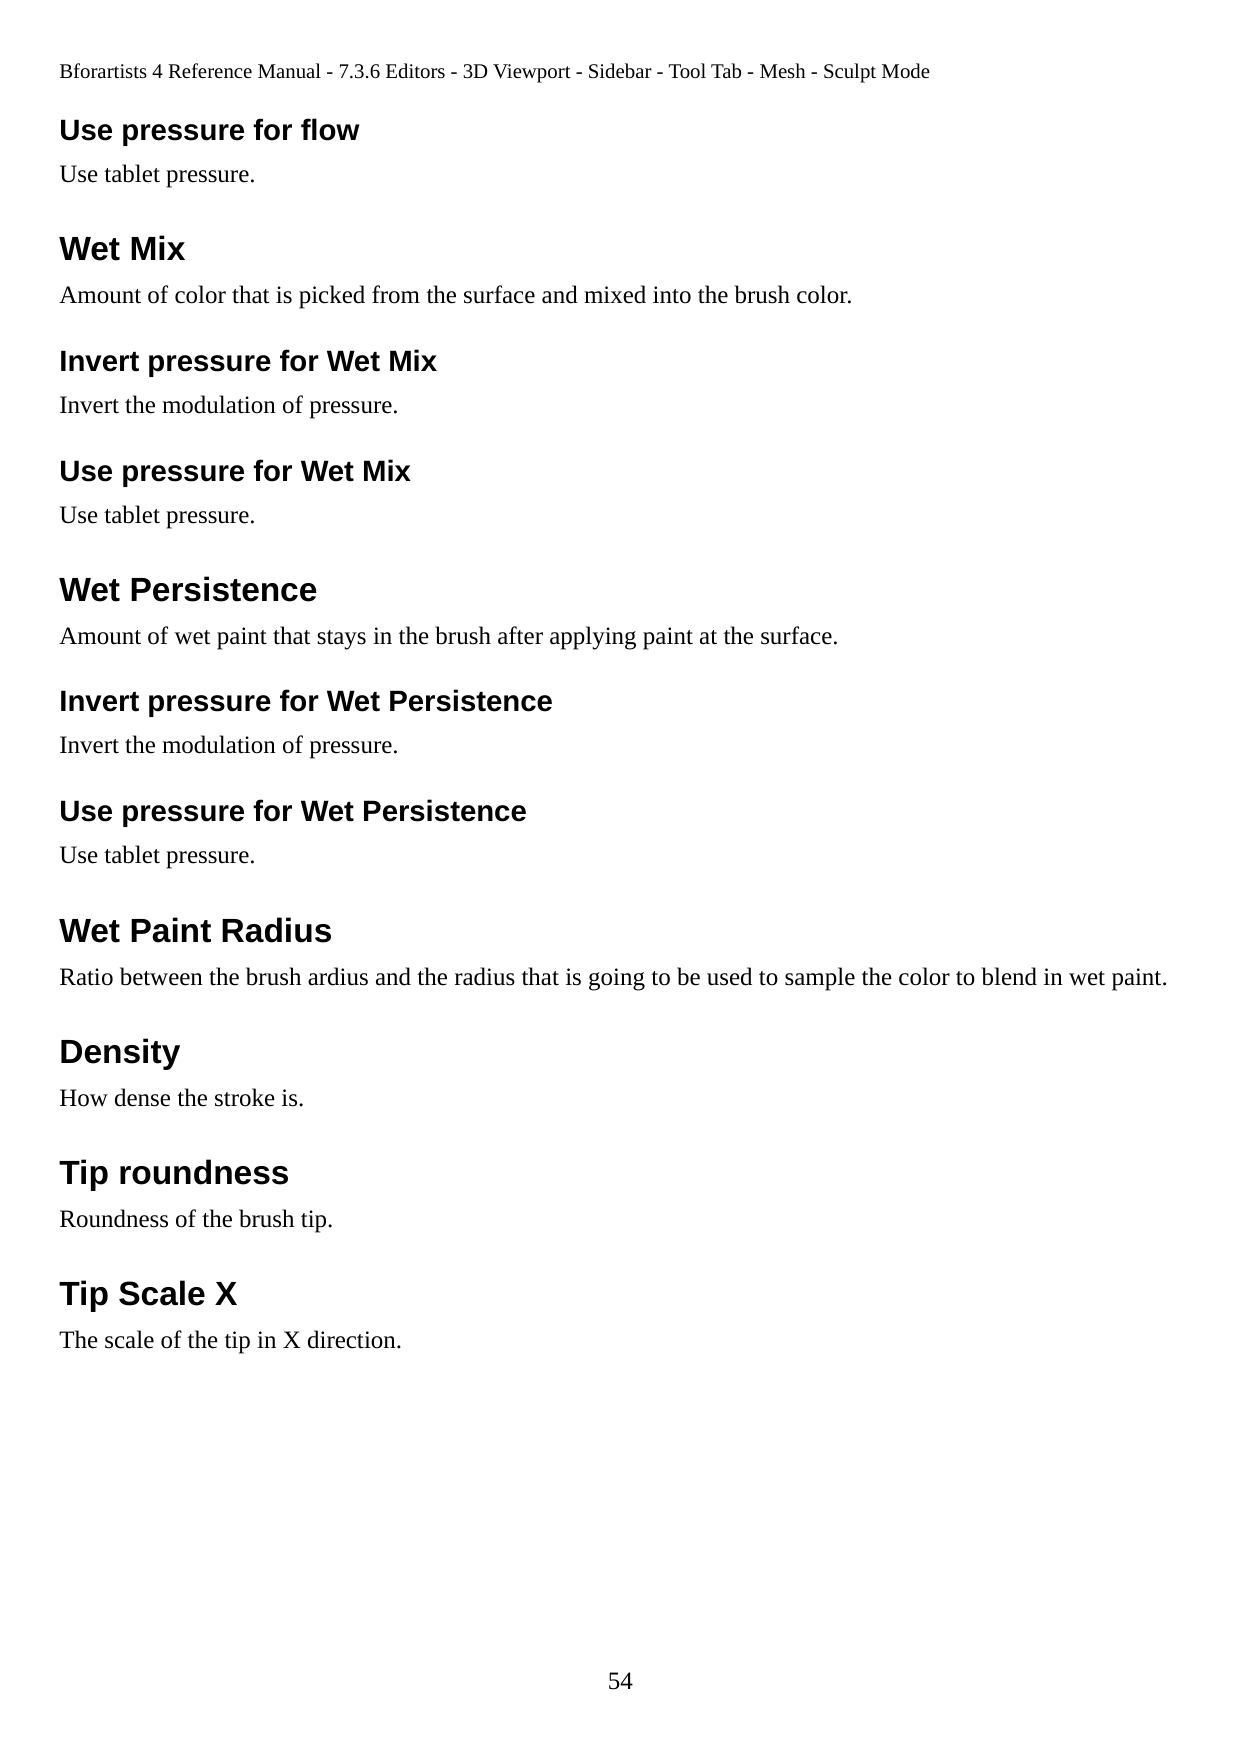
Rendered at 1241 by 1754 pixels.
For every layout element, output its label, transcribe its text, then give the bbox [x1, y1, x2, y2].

text Invert the modulation of pressure. [59, 390, 1181, 418]
subtitle Tip roundness [59, 1152, 1181, 1191]
subtitle Use pressure for Wet Mix [59, 453, 1181, 487]
subtitle Use pressure for flow [59, 113, 1181, 146]
subtitle Wet Paint Radius [59, 910, 1181, 949]
subtitle Invert pressure for Wet Mix [59, 343, 1181, 377]
text The scale of the tip in X direction. [59, 1325, 1181, 1353]
text Ratio between the brush ardius and the radius that is going to be used to sample the color to blend in wet paint. [59, 962, 1181, 990]
subtitle Wet Mix [59, 229, 1181, 267]
text Amount of wet paint that stays in the brush after applying paint at the surface. [59, 621, 1181, 649]
text Use tablet pressure. [59, 500, 1181, 528]
text How dense the stroke is. [59, 1083, 1181, 1111]
subtitle Invert pressure for Wet Persistence [59, 684, 1181, 718]
text Amount of color that is picked from the surface and mixed into the brush color. [59, 280, 1181, 309]
subtitle Use pressure for Wet Persistence [59, 794, 1181, 828]
subtitle Tip Scale X [59, 1273, 1181, 1312]
subtitle Density [59, 1031, 1181, 1070]
text Invert the modulation of pressure. [59, 731, 1181, 759]
text Use tablet pressure. [59, 159, 1181, 188]
subtitle Wet Persistence [59, 569, 1181, 608]
text Use tablet pressure. [59, 841, 1181, 869]
text Roundness of the brush tip. [59, 1204, 1181, 1232]
